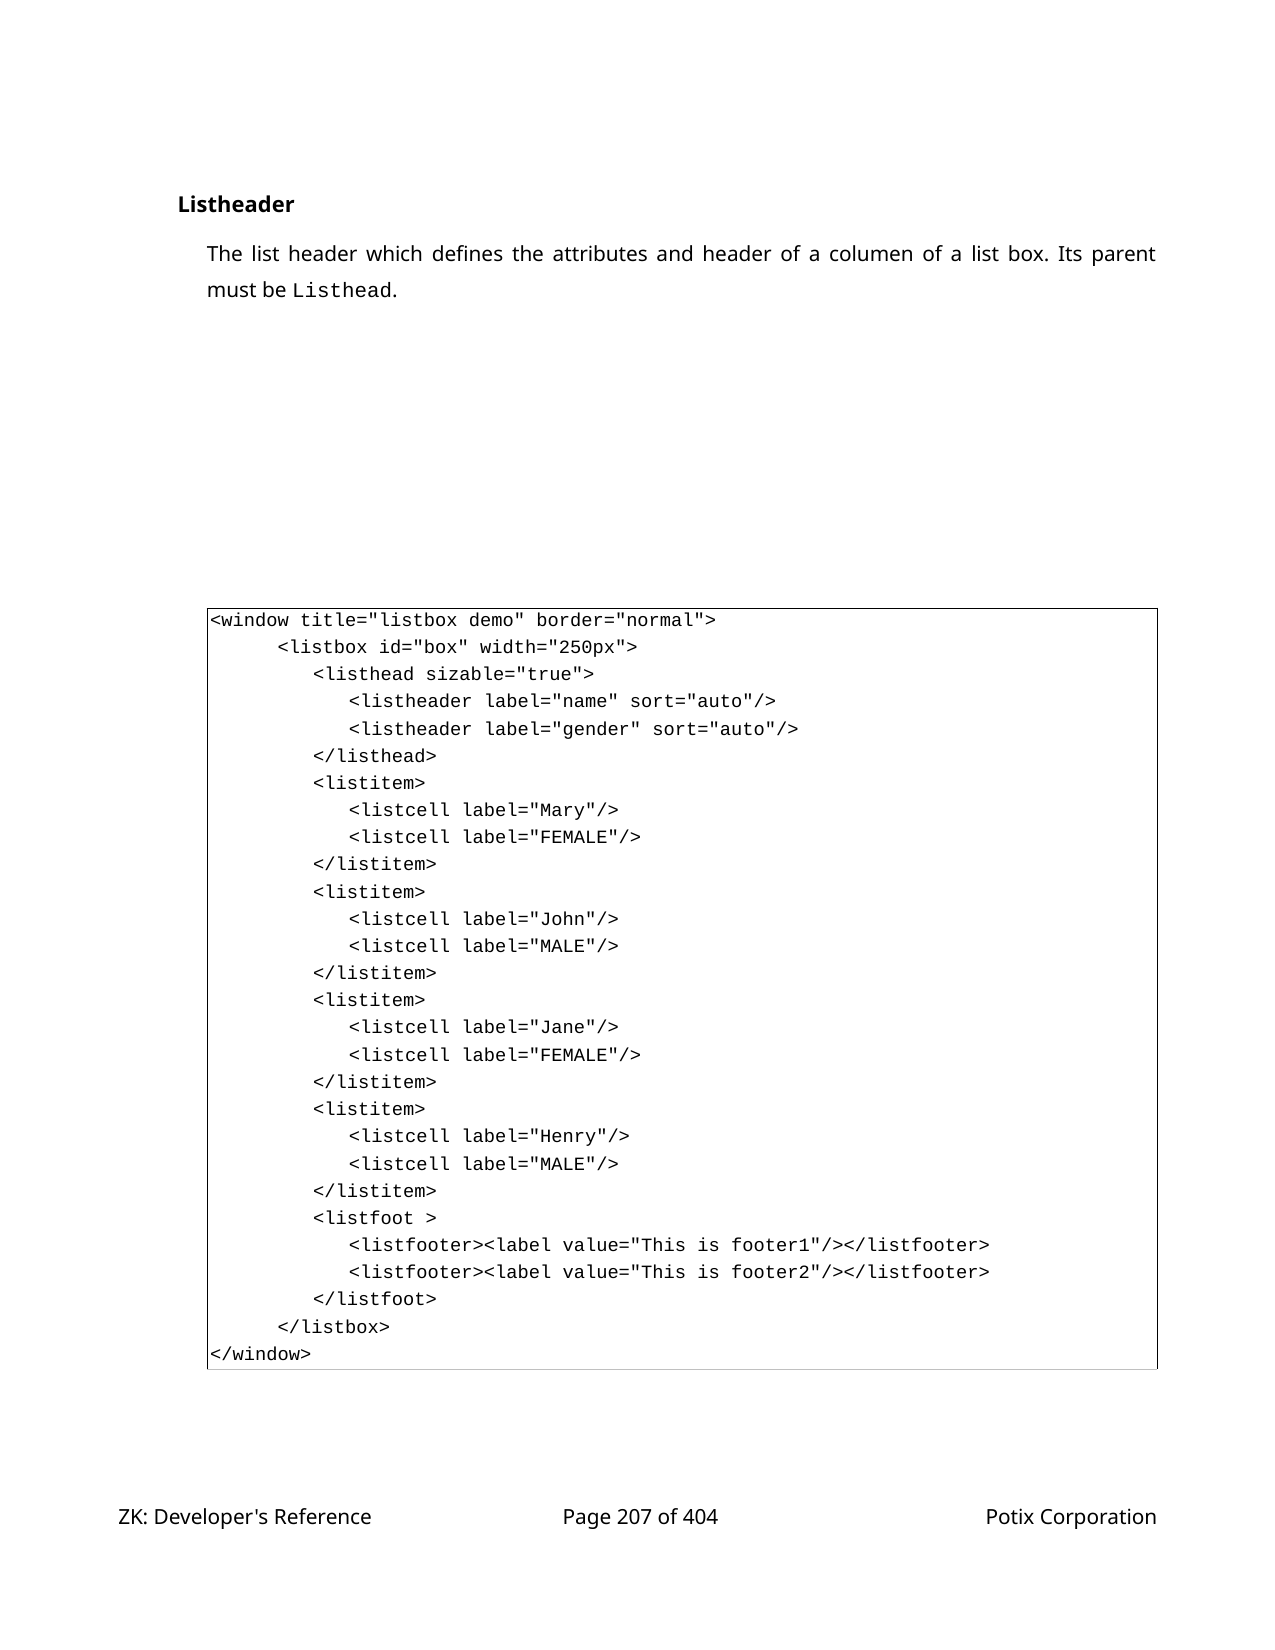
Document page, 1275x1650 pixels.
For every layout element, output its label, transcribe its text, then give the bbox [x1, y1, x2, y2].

text <listcell label="Mary"/> [208, 798, 1157, 822]
text <listitem> [208, 988, 1157, 1012]
subtitle Listheader [177, 189, 1157, 219]
text <listbox id="box" width="250px"> [208, 635, 1157, 659]
text <listfooter><label value="This is footer1"/></listfooter> [208, 1233, 1157, 1257]
text <listhead sizable="true"> [208, 662, 1157, 686]
text <listitem> [208, 1097, 1157, 1121]
text <listitem> [208, 879, 1157, 904]
text </listfoot> [208, 1287, 1157, 1312]
text <listfooter><label value="This is footer2"/></listfooter> [208, 1260, 1157, 1284]
text <listcell label="Henry"/> [208, 1124, 1157, 1148]
text <listheader label="name" sort="auto"/> [208, 689, 1157, 713]
text <listcell label="MALE"/> [208, 1151, 1157, 1176]
text </listitem> [208, 1178, 1157, 1203]
text </listbox> [208, 1314, 1157, 1339]
text <listitem> [208, 771, 1157, 795]
text The list header which defines the attributes and header of a columen of a list box. Its parent must be Listhead. [207, 239, 1157, 303]
text <listcell label="John"/> [208, 907, 1157, 931]
text </listhead> [208, 743, 1157, 768]
text </listitem> [208, 961, 1157, 985]
text </listitem> [208, 1070, 1157, 1094]
text <listcell label="MALE"/> [208, 934, 1157, 958]
text </window> [208, 1342, 1157, 1369]
text <listheader label="gender" sort="auto"/> [208, 716, 1157, 741]
text <listcell label="Jane"/> [208, 1015, 1157, 1040]
text </listitem> [208, 852, 1157, 877]
text <window title="listbox demo" border="normal"> [208, 609, 1157, 632]
text <listcell label="FEMALE"/> [208, 1043, 1157, 1067]
text <listcell label="FEMALE"/> [208, 825, 1157, 849]
text <listfoot > [208, 1206, 1157, 1230]
